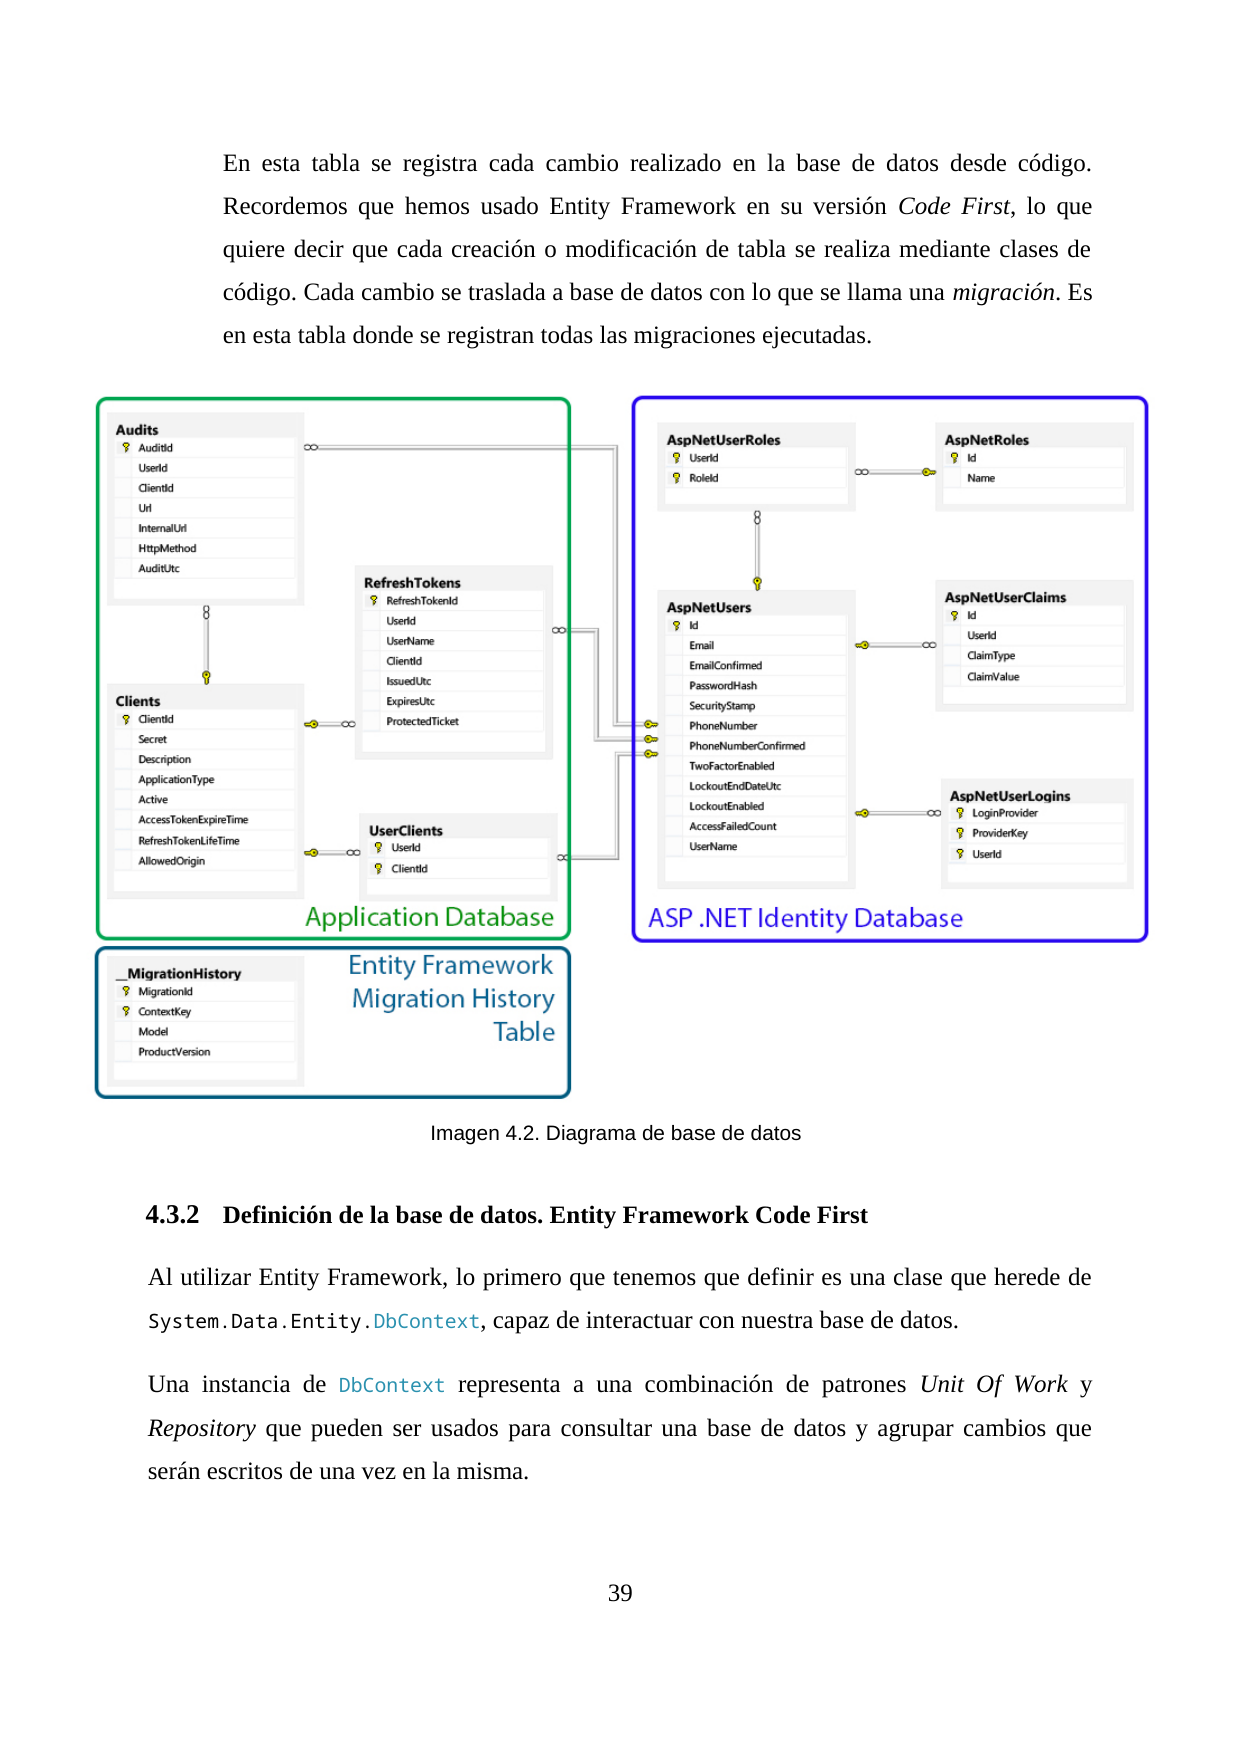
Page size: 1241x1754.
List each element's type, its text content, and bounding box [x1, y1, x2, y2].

picture [69, 379, 1163, 1118]
list Imagen 4.2. Diagrama de base de datos [69, 1118, 1162, 1145]
text Una instancia de DbContext representa a una combinación de patrones Unit Of Work y Repository que pueden ser usados para consultar una base de datos y agrupar cambios que serán escritos de una vez en la misma. [148, 1369, 1093, 1485]
list En esta tabla se registra cada cambio realizado en la base de datos desde código. Recordemos que hemos usado Entity Framework en su versión Code First, lo que quiere decir que cada creación o modificación de tabla se realiza mediante clases de código. Cada cambio se traslada a base de datos con lo que se llama una migración. Es en esta tabla donde se registran todas las migraciones ejecutadas. [185, 148, 1093, 349]
text Al utilizar Entity Framework, lo primero que tenemos que definir es una clase que herede de System.Data.Entity.DbContext, capaz de interactuar con nuestra base de datos. [148, 1262, 1093, 1334]
subtitle Definición de la base de datos. Entity Framework Code First [69, 1145, 1162, 1229]
